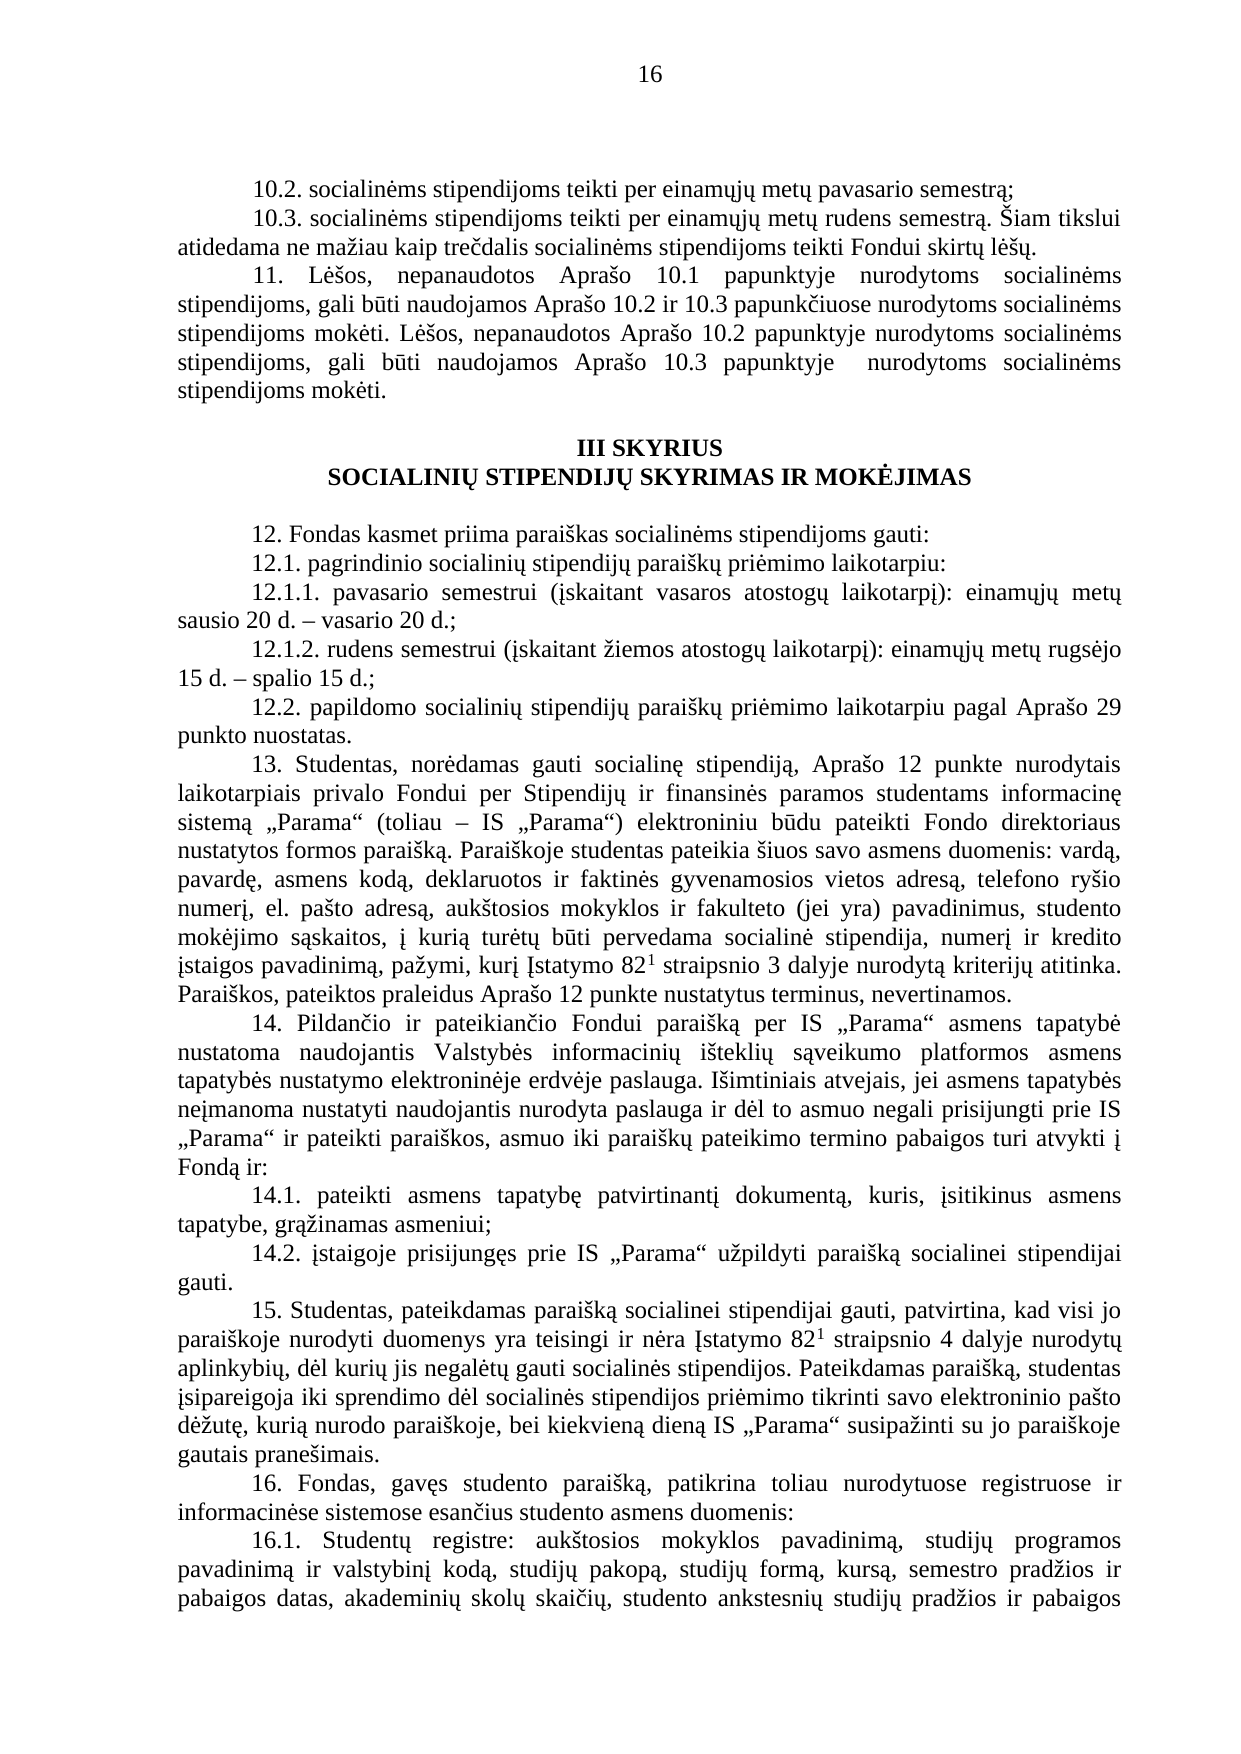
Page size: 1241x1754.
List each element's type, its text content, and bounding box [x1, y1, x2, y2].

text 12. Fondas kasmet priima paraiškas socialinėms stipendijoms gauti: [177, 519, 1122, 548]
text SOCIALINIŲ STIPENDIJŲ SKYRIMAS IR MOKĖJIMAS [177, 462, 1122, 490]
text 16.1. Studentų registre: aukštosios mokyklos pavadinimą, studijų programos pavadinimą ir valstybinį kodą, studijų pakopą, studijų formą, kursą, semestro pradžios ir pabaigos datas, akademinių skolų skaičių, studento ankstesnių studijų pradžios ir pabaigos [177, 1525, 1122, 1612]
text 15. Studentas, pateikdamas paraišką socialinei stipendijai gauti, patvirtina, kad visi jo paraiškoje nurodyti duomenys yra teisingi ir nėra Įstatymo 821 straipsnio 4 dalyje nurodytų aplinkybių, dėl kurių jis negalėtų gauti socialinės stipendijos. Pateikdamas paraišką, studentas įsipareigoja iki sprendimo dėl socialinės stipendijos priėmimo tikrinti savo elektroninio pašto dėžutę, kurią nurodo paraiškoje, bei kiekvieną dieną IS „Parama“ susipažinti su jo paraiškoje gautais pranešimais. [177, 1295, 1122, 1468]
text III SKYRIUS [177, 433, 1122, 462]
text 12.1.1. pavasario semestrui (įskaitant vasaros atostogų laikotarpį): einamųjų metų sausio 20 d. – vasario 20 d.; [177, 577, 1122, 634]
text 14. Pildančio ir pateikiančio Fondui paraišką per IS „Parama“ asmens tapatybė nustatoma naudojantis Valstybės informacinių išteklių sąveikumo platformos asmens tapatybės nustatymo elektroninėje erdvėje paslauga. Išimtiniais atvejais, jei asmens tapatybės neįmanoma nustatyti naudojantis nurodyta paslauga ir dėl to asmuo negali prisijungti prie IS „Parama“ ir pateikti paraiškos, asmuo iki paraiškų pateikimo termino pabaigos turi atvykti į Fondą ir: [177, 1008, 1122, 1180]
text 11. Lėšos, nepanaudotos Aprašo 10.1 papunktyje nurodytoms socialinėms stipendijoms, gali būti naudojamos Aprašo 10.2 ir 10.3 papunkčiuose nurodytoms socialinėms stipendijoms mokėti. Lėšos, nepanaudotos Aprašo 10.2 papunktyje nurodytoms socialinėms stipendijoms, gali būti naudojamos Aprašo 10.3 papunktyje nurodytoms socialinėms stipendijoms mokėti. [177, 260, 1122, 404]
text 16. Fondas, gavęs studento paraišką, patikrina toliau nurodytuose registruose ir informacinėse sistemose esančius studento asmens duomenis: [177, 1468, 1122, 1525]
text 13. Studentas, norėdamas gauti socialinę stipendiją, Aprašo 12 punkte nurodytais laikotarpiais privalo Fondui per Stipendijų ir finansinės paramos studentams informacinę sistemą „Parama“ (toliau – IS „Parama“) elektroniniu būdu pateikti Fondo direktoriaus nustatytos formos paraišką. Paraiškoje studentas pateikia šiuos savo asmens duomenis: vardą, pavardę, asmens kodą, deklaruotos ir faktinės gyvenamosios vietos adresą, telefono ryšio numerį, el. pašto adresą, aukštosios mokyklos ir fakulteto (jei yra) pavadinimus, studento mokėjimo sąskaitos, į kurią turėtų būti pervedama socialinė stipendija, numerį ir kredito įstaigos pavadinimą, pažymi, kurį Įstatymo 821 straipsnio 3 dalyje nurodytą kriterijų atitinka. Paraiškos, pateiktos praleidus Aprašo 12 punkte nustatytus terminus, nevertinamos. [177, 749, 1122, 1008]
text 12.2. papildomo socialinių stipendijų paraiškų priėmimo laikotarpiu pagal Aprašo 29 punkto nuostatas. [177, 692, 1122, 749]
text 14.2. įstaigoje prisijungęs prie IS „Parama“ užpildyti paraišką socialinei stipendijai gauti. [177, 1238, 1122, 1295]
text 10.2. socialinėms stipendijoms teikti per einamųjų metų pavasario semestrą; [177, 174, 1122, 203]
text 12.1.2. rudens semestrui (įskaitant žiemos atostogų laikotarpį): einamųjų metų rugsėjo 15 d. – spalio 15 d.; [177, 634, 1122, 692]
text 10.3. socialinėms stipendijoms teikti per einamųjų metų rudens semestrą. Šiam tikslui atidedama ne mažiau kaip trečdalis socialinėms stipendijoms teikti Fondui skirtų lėšų. [177, 203, 1122, 260]
text 12.1. pagrindinio socialinių stipendijų paraiškų priėmimo laikotarpiu: [177, 548, 1122, 577]
text 14.1. pateikti asmens tapatybę patvirtinantį dokumentą, kuris, įsitikinus asmens tapatybe, grąžinamas asmeniui; [177, 1180, 1122, 1238]
